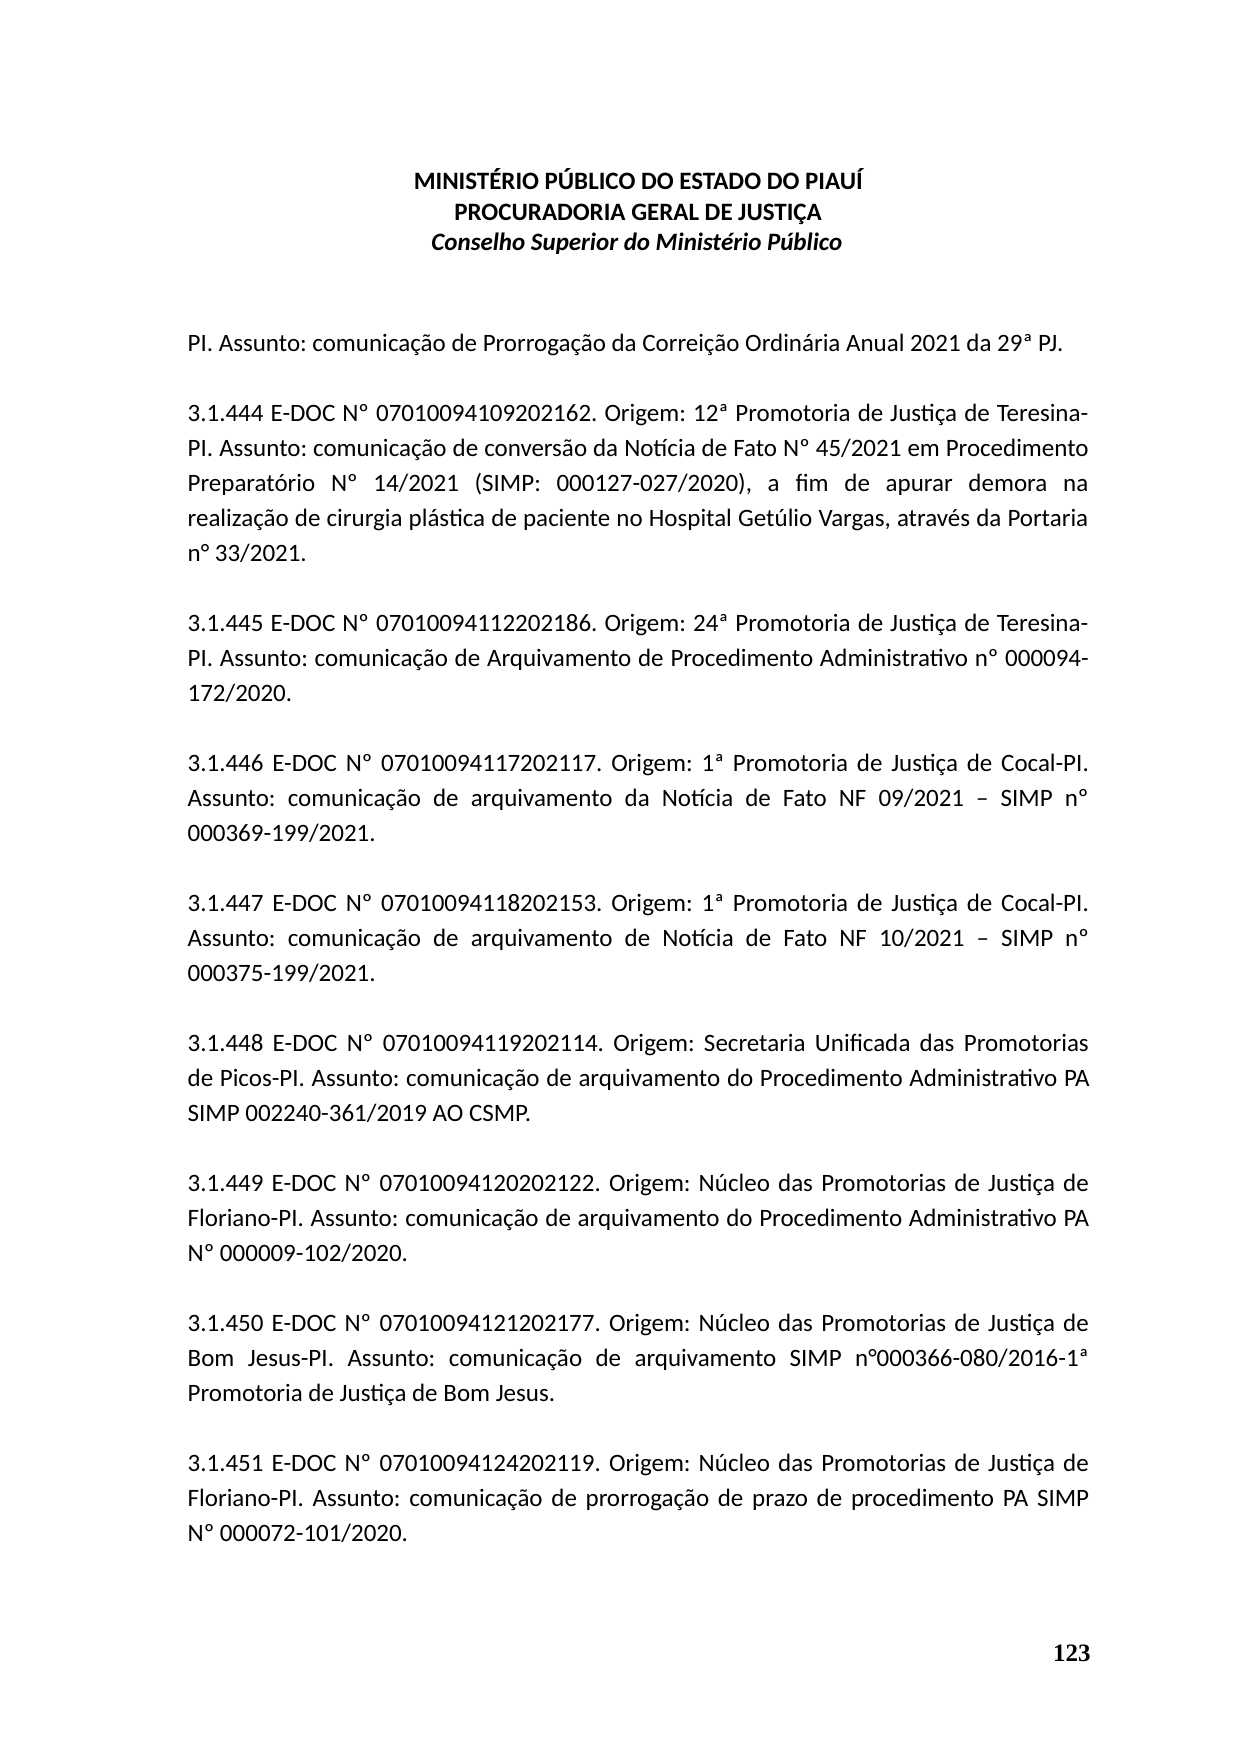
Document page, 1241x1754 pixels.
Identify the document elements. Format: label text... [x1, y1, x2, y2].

text 3.1.450 E-DOC Nº 07010094121202177. Origem: Núcleo das Promotorias de Justiça de Bom Jesus-PI. Assunto: comunicação de arquivamento SIMP n°000366-080/2016-1ª Promotoria de Justiça de Bom Jesus. [187, 1307, 1090, 1408]
text 3.1.451 E-DOC Nº 07010094124202119. Origem: Núcleo das Promotorias de Justiça de Floriano-PI. Assunto: comunicação de prorrogação de prazo de procedimento PA SIMP Nº 000072-101/2020. [187, 1447, 1090, 1548]
text 3.1.445 E-DOC Nº 07010094112202186. Origem: 24ª Promotoria de Justiça de Teresina-PI. Assunto: comunicação de Arquivamento de Procedimento Administrativo nº 000094-172/2020. [187, 607, 1090, 708]
text 3.1.448 E-DOC Nº 07010094119202114. Origem: Secretaria Unificada das Promotorias de Picos-PI. Assunto: comunicação de arquivamento do Procedimento Administrativo PA SIMP 002240-361/2019 AO CSMP. [187, 1027, 1090, 1128]
text 3.1.444 E-DOC Nº 07010094109202162. Origem: 12ª Promotoria de Justiça de Teresina-PI. Assunto: comunicação de conversão da Notícia de Fato Nº 45/2021 em Procedimento Preparatório Nº 14/2021 (SIMP: 000127-027/2020), a fim de apurar demora na realização de cirurgia plástica de paciente no Hospital Getúlio Vargas, através da Portaria n° 33/2021. [187, 397, 1090, 568]
text 3.1.447 E-DOC Nº 07010094118202153. Origem: 1ª Promotoria de Justiça de Cocal-PI. Assunto: comunicação de arquivamento de Notícia de Fato NF 10/2021 – SIMP nº 000375-199/2021. [187, 887, 1090, 988]
text 3.1.449 E-DOC Nº 07010094120202122. Origem: Núcleo das Promotorias de Justiça de Floriano-PI. Assunto: comunicação de arquivamento do Procedimento Administrativo PA Nº 000009-102/2020. [187, 1167, 1090, 1268]
text PI. Assunto: comunicação de Prorrogação da Correição Ordinária Anual 2021 da 29ª PJ. [187, 327, 1090, 358]
text 3.1.446 E-DOC Nº 07010094117202117. Origem: 1ª Promotoria de Justiça de Cocal-PI. Assunto: comunicação de arquivamento da Notícia de Fato NF 09/2021 – SIMP nº 000369-199/2021. [187, 747, 1090, 848]
